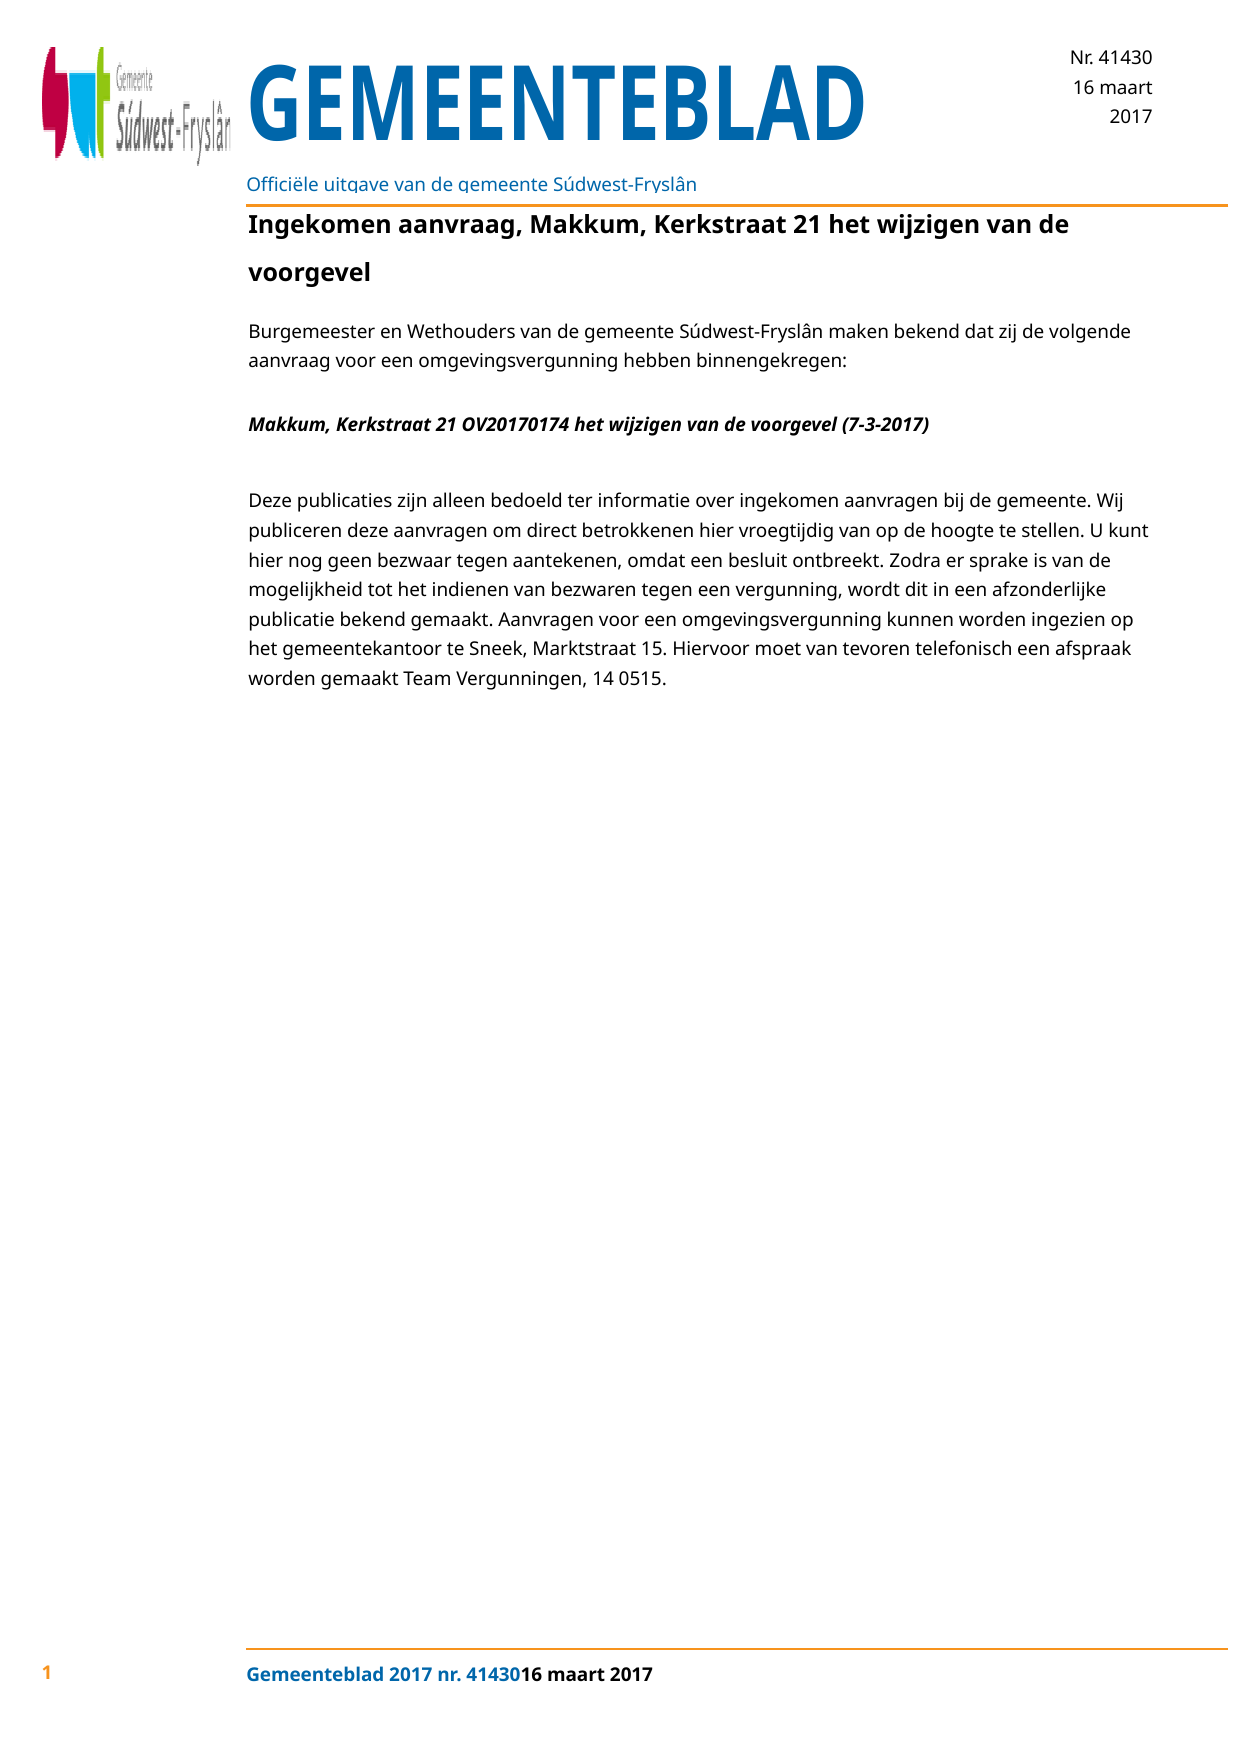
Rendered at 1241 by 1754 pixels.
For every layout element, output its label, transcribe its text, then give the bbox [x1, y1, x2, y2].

text Burgemeester en Wethouders van de gemeente Súdwest-Fryslân maken bekend dat zij de volgende aanvraag voor een omgevingsvergunning hebben binnengekregen: [248, 318, 1152, 373]
text Ingekomen aanvraag, Makkum, Kerkstraat 21 het wijzigen van de voorgevel [248, 207, 1152, 288]
picture [41, 47, 231, 172]
text Makkum, Kerkstraat 21 OV20170174 het wijzigen van de voorgevel (7-3-2017) [248, 411, 1152, 437]
text Deze publicaties zijn alleen bedoeld ter informatie over ingekomen aanvragen bij de gemeente. Wij publiceren deze aanvragen om direct betrokkenen hier vroegtijdig van op de hoogte te stellen. U kunt hier nog geen bezwaar tegen aantekenen, omdat een besluit ontbreekt. Zodra er sprake is van de mogelijkheid tot het indienen van bezwaren tegen een vergunning, wordt dit in een afzonderlijke publicatie bekend gemaakt. Aanvragen voor een omgevingsvergunning kunnen worden ingezien op het gemeentekantoor te Sneek, Marktstraat 15. Hiervoor moet van tevoren telefonisch een afspraak worden gemaakt Team Vergunningen, 14 0515. [248, 488, 1152, 691]
